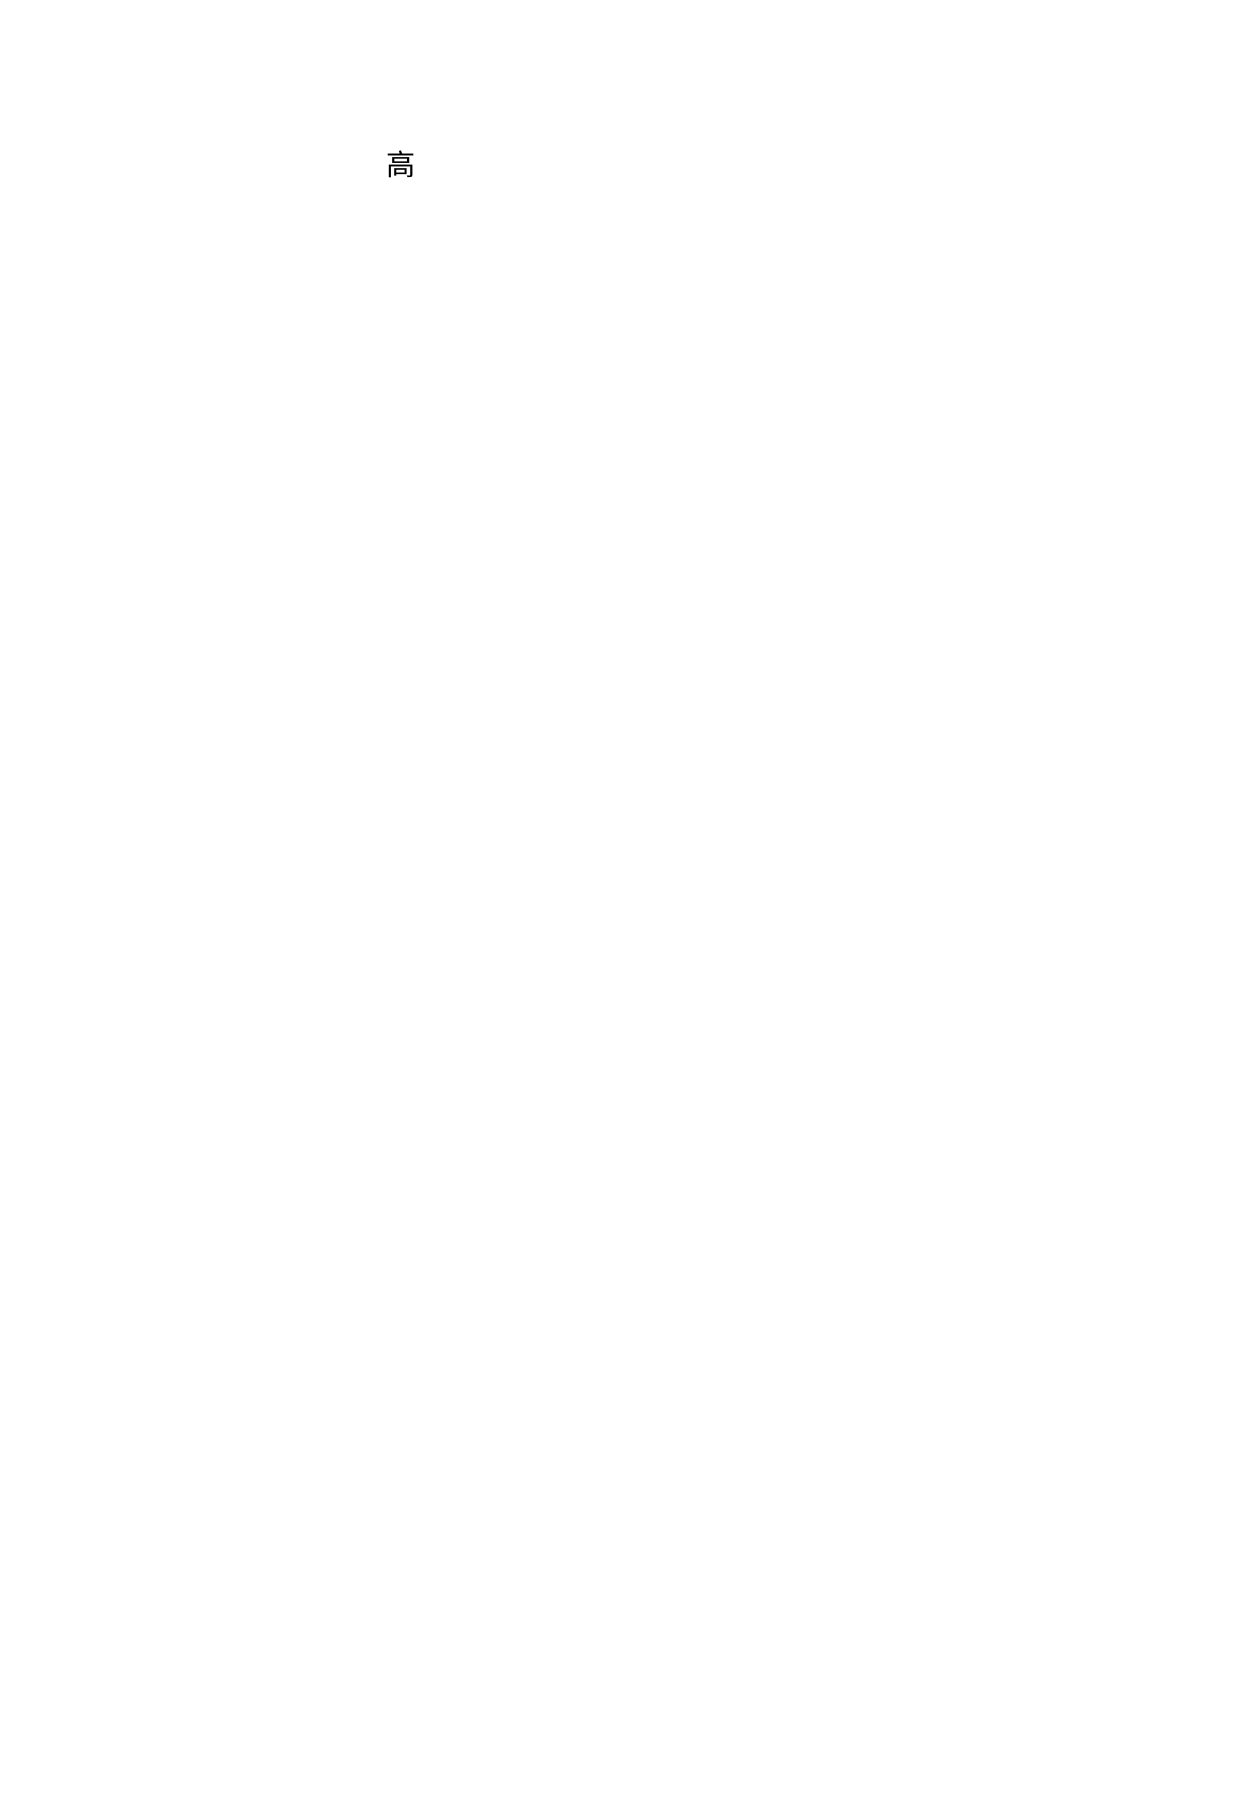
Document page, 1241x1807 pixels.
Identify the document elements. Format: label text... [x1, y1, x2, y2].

text 高 [386, 141, 1014, 183]
